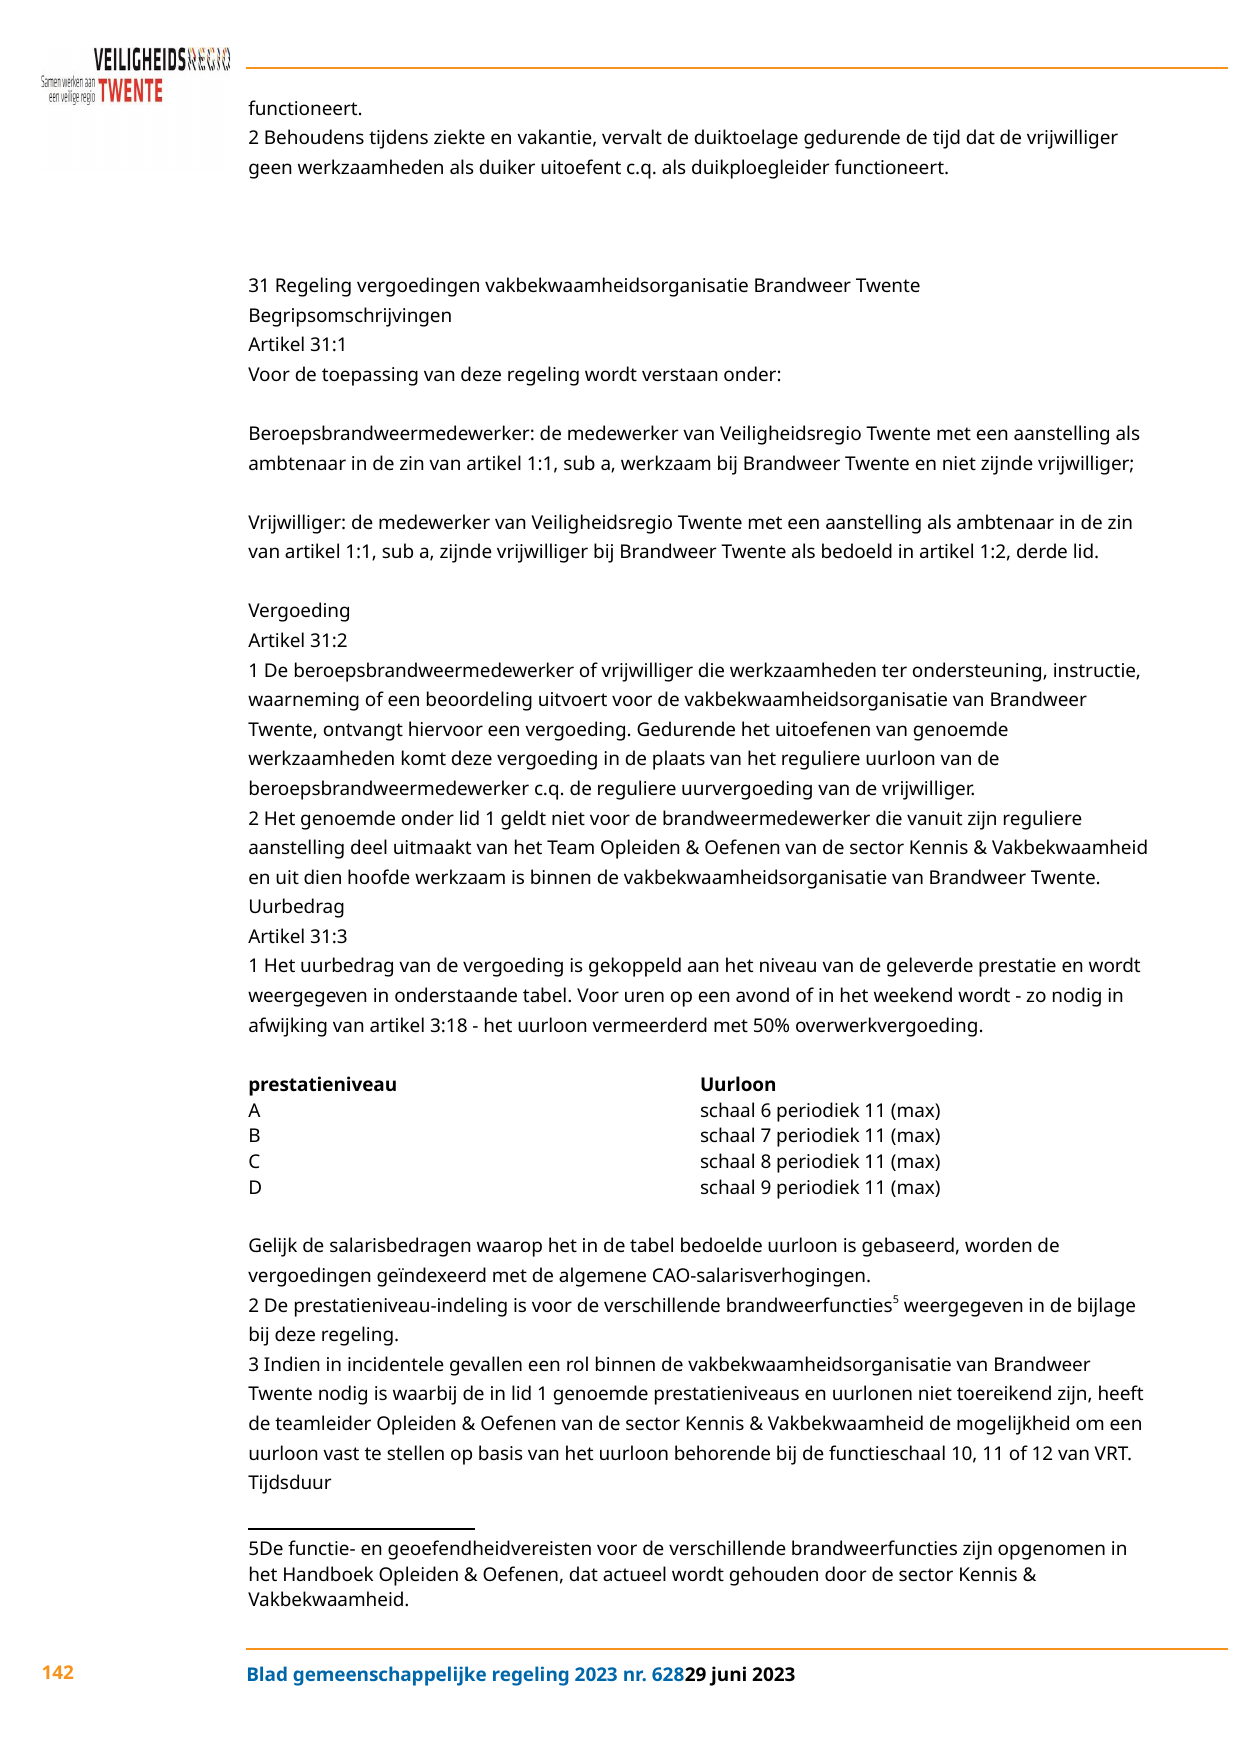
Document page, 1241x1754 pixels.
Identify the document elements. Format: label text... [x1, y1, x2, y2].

table_header prestatieniveau [248, 1071, 700, 1097]
text 2 Behoudens tijdens ziekte en vakantie, vervalt de duiktoelage gedurende de tijd dat de vrijwilliger geen werkzaamheden als duiker uitoefent c.q. als duikploegleider functioneert. [248, 124, 1152, 180]
text De functie- en geoefendheidvereisten voor de verschillende brandweerfuncties zijn opgenomen in het Handboek Opleiden & Oefenen, dat actueel wordt gehouden door de sector Kennis & Vakbekwaamheid. [248, 1535, 1152, 1612]
text 1 De beroepsbrandweermedewerker of vrijwilliger die werkzaamheden ter ondersteuning, instructie, waarneming of een beoordeling uitvoert voor de vakbekwaamheidsorganisatie van Brandweer Twente, ontvangt hiervoor een vergoeding. Gedurende het uitoefenen van genoemde werkzaamheden komt deze vergoeding in de plaats van het reguliere uurloon van de beroepsbrandweermedewerker c.q. de reguliere uurvergoeding van de vrijwilliger. [248, 657, 1152, 801]
text 1 Het uurbedrag van de vergoeding is gekoppeld aan het niveau van de geleverde prestatie en wordt weergegeven in onderstaande tabel. Voor uren op een avond of in het weekend wordt - zo nodig in afwijking van artikel 3:18 - het uurloon vermeerderd met 50% overwerkvergoeding. [248, 953, 1152, 1038]
text 31 Regeling vergoedingen vakbekwaamheidsorganisatie Brandweer Twente [248, 272, 1152, 298]
text Tijdsduur [248, 1469, 1152, 1495]
table_cell C [248, 1148, 700, 1174]
table_cell schaal 8 periodiek 11 (max) [700, 1148, 1152, 1174]
table_cell schaal 6 periodiek 11 (max) [700, 1097, 1152, 1123]
table_cell B [248, 1123, 700, 1148]
table_cell schaal 9 periodiek 11 (max) [700, 1174, 1152, 1200]
text Begripsomschrijvingen [248, 302, 1152, 328]
table_header Uurloon [700, 1071, 1152, 1097]
text Artikel 31:3 [248, 923, 1152, 949]
text 2 Het genoemde onder lid 1 geldt niet voor de brandweermedewerker die vanuit zijn reguliere aanstelling deel uitmaakt van het Team Opleiden & Oefenen van de sector Kennis & Vakbekwaamheid en uit dien hoofde werkzaam is binnen de vakbekwaamheidsorganisatie van Brandweer Twente. [248, 805, 1152, 890]
text Gelijk de salarisbedragen waarop het in de tabel bedoelde uurloon is gebaseerd, worden de vergoedingen geïndexeerd met de algemene CAO-salarisverhogingen. [248, 1233, 1152, 1288]
text Vergoeding [248, 598, 1152, 623]
text Artikel 31:2 [248, 627, 1152, 653]
table_cell schaal 7 periodiek 11 (max) [700, 1123, 1152, 1148]
text Beroepsbrandweermedewerker: de medewerker van Veiligheidsregio Twente met een aanstelling als ambtenaar in de zin van artikel 1:1, sub a, werkzaam bij Brandweer Twente en niet zijnde vrijwilliger; [248, 420, 1152, 476]
table_cell A [248, 1097, 700, 1123]
text Uurbedrag [248, 893, 1152, 919]
table_cell D [248, 1174, 700, 1200]
text Artikel 31:1 [248, 331, 1152, 357]
text 3 Indien in incidentele gevallen een rol binnen de vakbekwaamheidsorganisatie van Brandweer Twente nodig is waarbij de in lid 1 genoemde prestatieniveaus en uurlonen niet toereikend zijn, heeft de teamleider Opleiden & Oefenen van de sector Kennis & Vakbekwaamheid de mogelijkheid om een uurloon vast te stellen op basis van het uurloon behorende bij de functieschaal 10, 11 of 12 van VRT. [248, 1351, 1152, 1465]
text 2 De prestatieniveau-indeling is voor de verschillende brandweerfuncties weergegeven in de bijlage bij deze regeling. [248, 1292, 1152, 1347]
text functioneert. [248, 95, 1152, 121]
text Voor de toepassing van deze regeling wordt verstaan onder: [248, 361, 1152, 387]
picture [41, 47, 231, 172]
text Vrijwilliger: de medewerker van Veiligheidsregio Twente met een aanstelling als ambtenaar in de zin van artikel 1:1, sub a, zijnde vrijwilliger bij Brandweer Twente als bedoeld in artikel 1:2, derde lid. [248, 509, 1152, 564]
